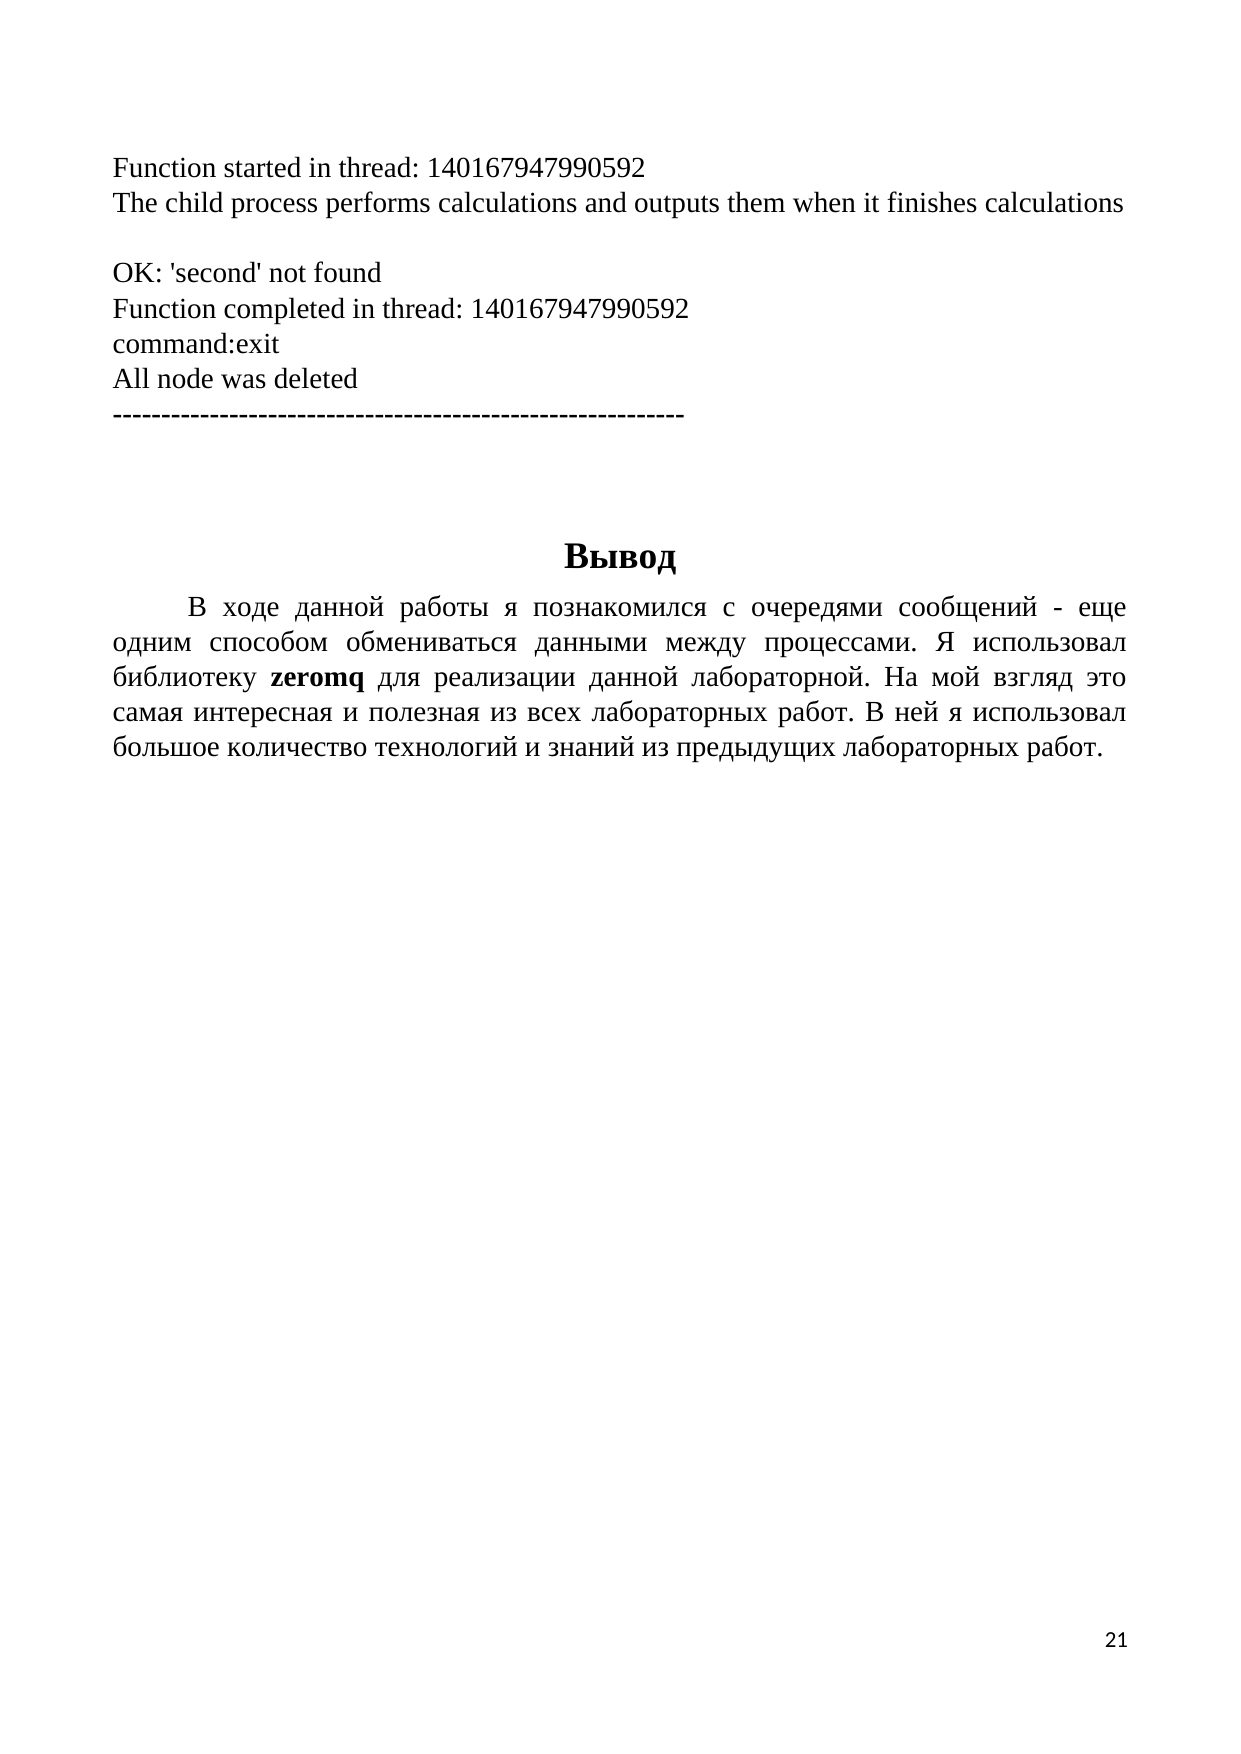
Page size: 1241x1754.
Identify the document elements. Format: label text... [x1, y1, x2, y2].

text Function completed in thread: 140167947990592 [112, 291, 1128, 324]
text command:exit [112, 326, 1128, 359]
subtitle Вывод [112, 534, 1128, 577]
text All node was deleted [112, 361, 1128, 395]
text OK: 'second' not found [112, 256, 1128, 289]
text В ходе данной работы я познакомился с очередями сообщений - еще одним способом обмениваться данными между процессами. Я использовал библиотеку zeromq для реализации данной лабораторной. На мой взгляд это самая интересная и полезная из всех лабораторных работ. В ней я использовал большое количество технологий и знаний из предыдущих лабораторных работ. [112, 589, 1128, 763]
text ----------------------------------------------------------- [112, 396, 1128, 430]
text Function started in thread: 140167947990592 [112, 150, 1128, 183]
text The child process performs calculations and outputs them when it finishes calculations [112, 185, 1128, 219]
